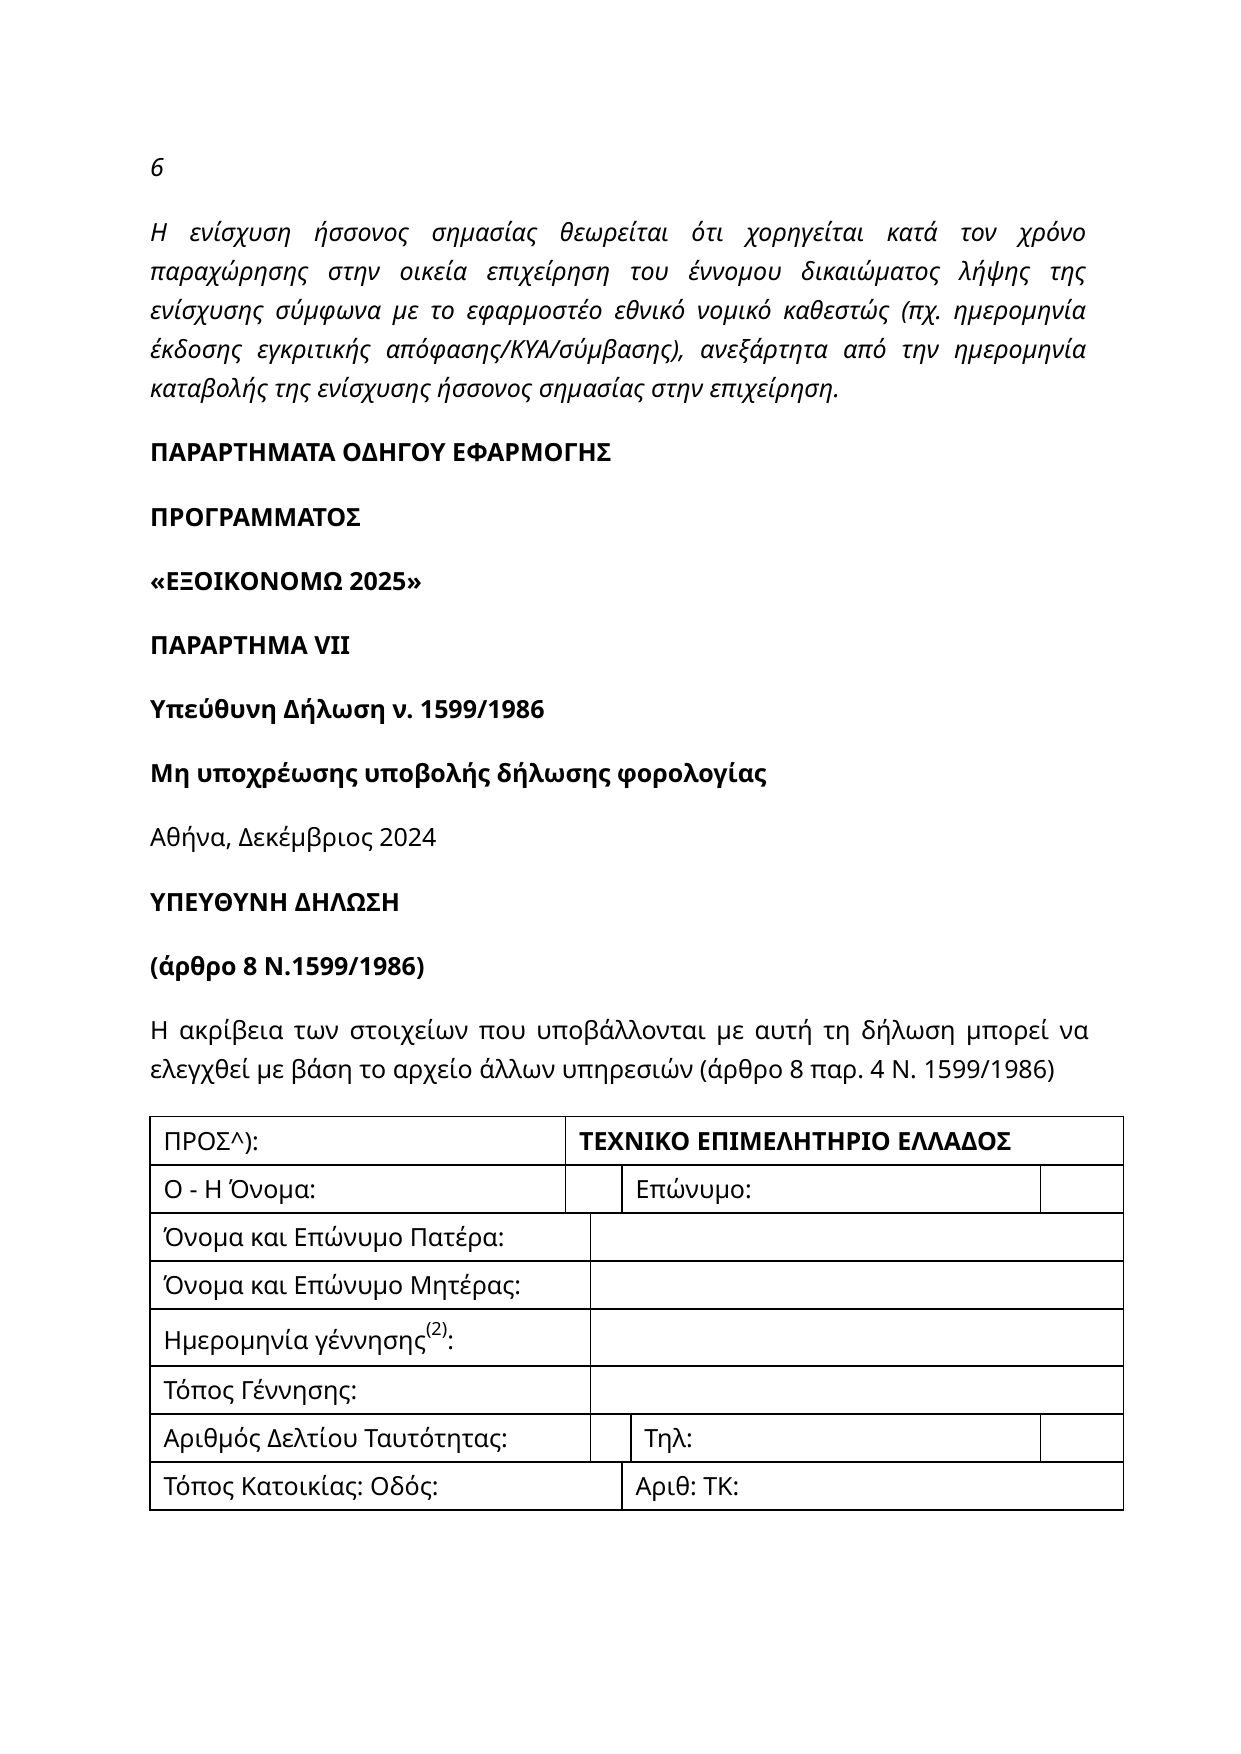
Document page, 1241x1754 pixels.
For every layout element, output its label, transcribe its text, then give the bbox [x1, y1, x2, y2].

table_cell Όνομα και Επώνυμο Πατέρα: [151, 1214, 590, 1260]
table_header ΠΡΟΣ^): [151, 1117, 565, 1164]
table_cell Ο - Η Όνομα: [151, 1166, 565, 1212]
table_cell Τόπος Γέννησης: [151, 1367, 590, 1413]
text 6 [150, 150, 1090, 184]
text (άρθρο 8 Ν.1599/1986) [150, 948, 1090, 982]
table_cell Ημερομηνία γέννησης(2): [151, 1310, 590, 1365]
text Αθήνα, Δεκέμβριος 2024 [150, 820, 1090, 854]
table_cell [566, 1166, 621, 1212]
table_cell [591, 1262, 1123, 1308]
table_cell [1041, 1166, 1123, 1212]
table_cell [591, 1310, 1123, 1365]
table_cell Όνομα και Επώνυμο Μητέρας: [151, 1262, 590, 1308]
table_cell Αριθ: ΤΚ: [623, 1463, 1123, 1509]
text Υπεύθυνη Δήλωση ν. 1599/1986 [150, 692, 1090, 726]
text Μη υποχρέωσης υποβολής δήλωσης φορολογίας [150, 756, 1090, 790]
text «ΕΞΟΙΚΟΝΟΜΩ 2025» [150, 563, 1090, 597]
text Η ακρίβεια των στοιχείων που υποβάλλονται με αυτή τη δήλωση μπορεί να ελεγχθεί με βάση το αρχείο άλλων υπηρεσιών (άρθρο 8 παρ. 4 Ν. 1599/1986) [150, 1012, 1090, 1086]
table_cell [591, 1367, 1123, 1413]
table_header ΤΕΧΝΙΚΟ ΕΠΙΜΕΛΗΤΗΡΙΟ ΕΛΛΑΔΟΣ [566, 1117, 1123, 1164]
text ΥΠΕΥΘΥΝΗ ΔΗΛΩΣΗ [150, 884, 1090, 918]
text ΠΡΟΓΡΑΜΜΑΤΟΣ [150, 499, 1090, 533]
table_cell [591, 1415, 630, 1461]
text ΠΑΡΑΡΤΗΜΑΤΑ ΟΔΗΓΟΥ ΕΦΑΡΜΟΓΗΣ [150, 435, 1090, 469]
table_cell Αριθμός Δελτίου Ταυτότητας: [151, 1415, 590, 1461]
table_cell Επώνυμο: [623, 1166, 1040, 1212]
text ΠΑΡΑΡΤΗΜΑ VII [150, 627, 1090, 662]
table_cell Τόπος Κατοικίας: Οδός: [151, 1463, 621, 1509]
text Η ενίσχυση ήσσονος σημασίας θεωρείται ότι χορηγείται κατά τον χρόνο παραχώρησης στην οικεία επιχείρηση του έννομου δικαιώματος λήψης της ενίσχυσης σύμφωνα με το εφαρμοστέο εθνικό νομικό καθεστώς (πχ. ημερομηνία έκδοσης εγκριτικής απόφασης/ΚΥΑ/σύμβασης), ανεξάρτητα από την ημερομηνία καταβολής της ενίσχυσης ήσσονος σημασίας στην επιχείρηση. [150, 214, 1090, 405]
table_cell [1041, 1415, 1123, 1461]
table_cell [591, 1214, 1123, 1260]
table_cell Τηλ: [632, 1415, 1040, 1461]
